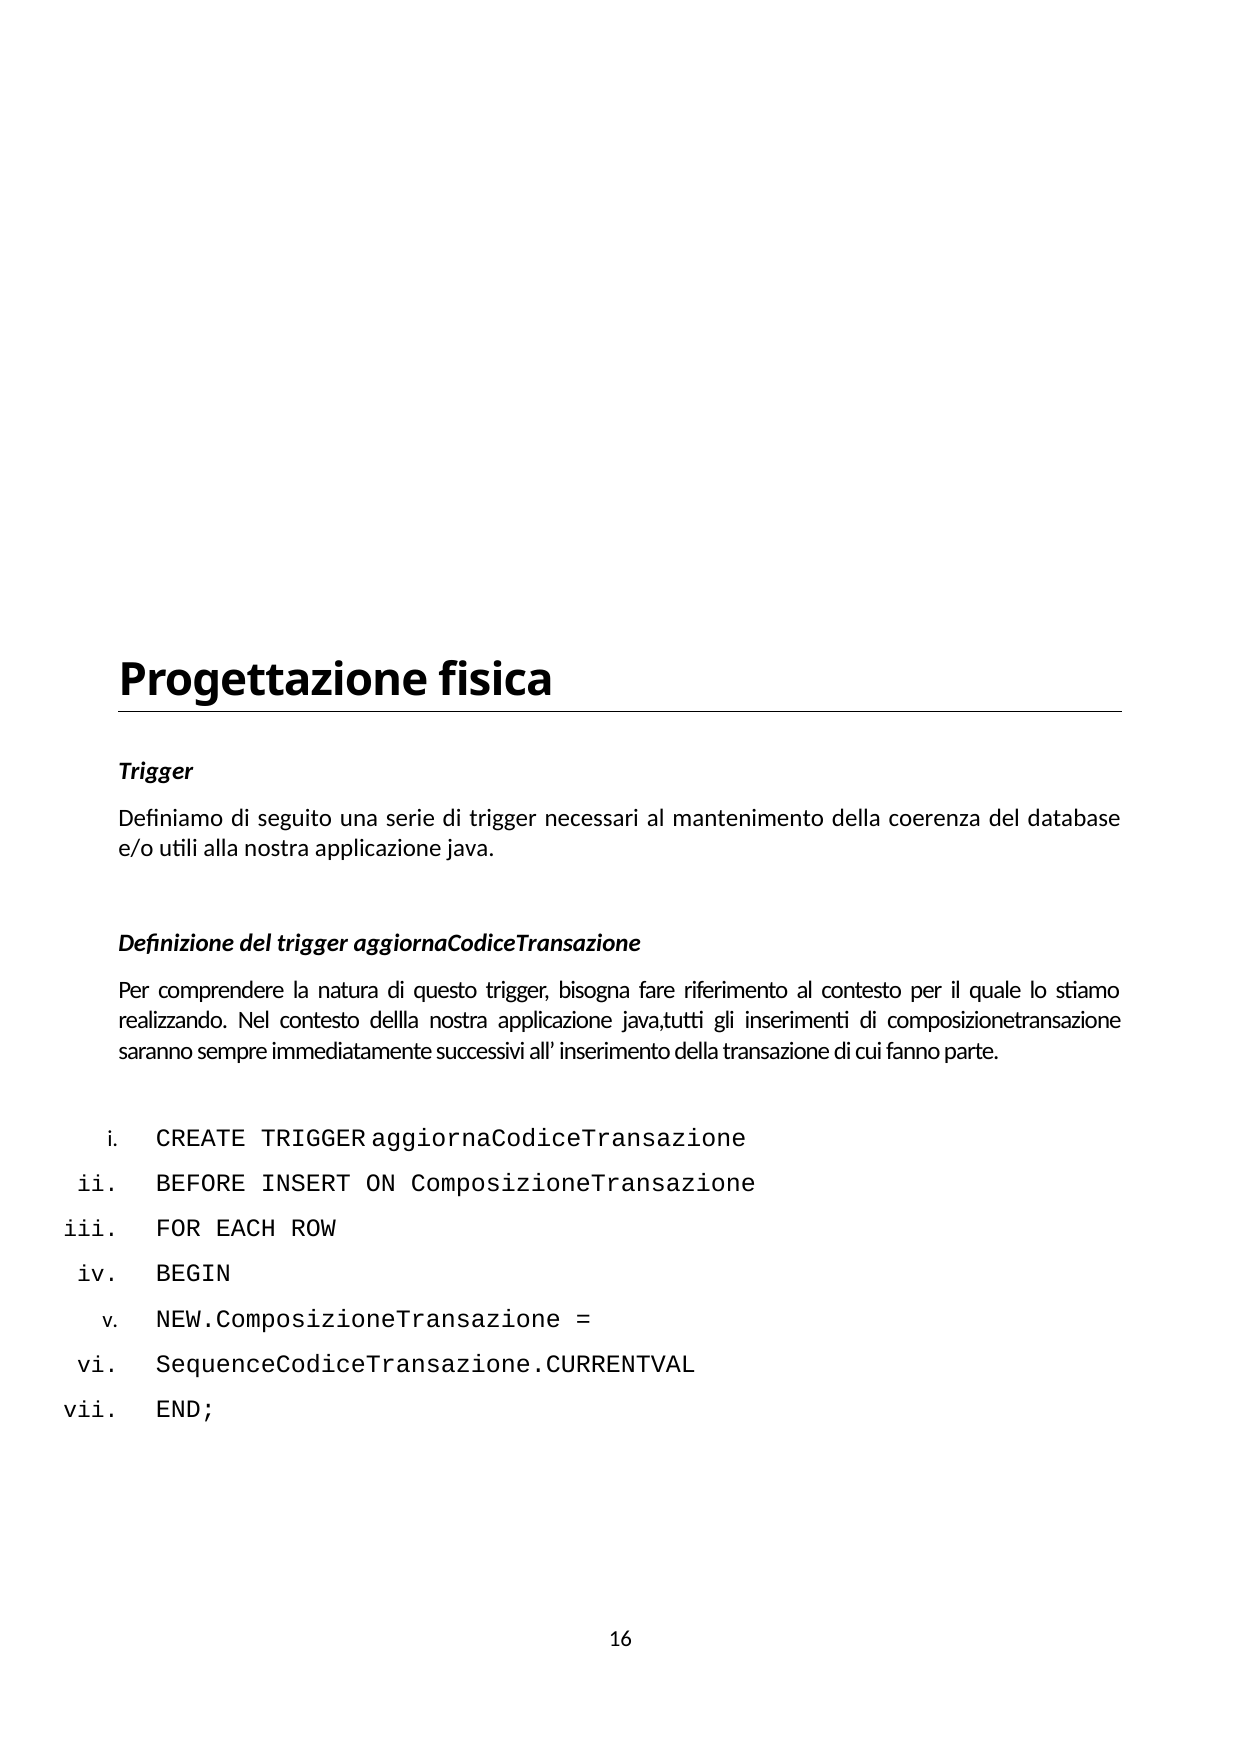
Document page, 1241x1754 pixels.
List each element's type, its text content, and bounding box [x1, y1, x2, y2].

list END; [118, 1397, 1122, 1425]
title Per comprendere la natura di questo trigger, bisogna fare riferimento al contesto per il quale lo stiamo realizzando. Nel contesto dellla nostra applicazione java,tutti gli inserimenti di composizionetransazione saranno sempre immediatamente successivi all’ inserimento della transazione di cui fanno parte. [118, 974, 1122, 1066]
text Definiamo di seguito una serie di trigger necessari al mantenimento della coerenza del database e/o utili alla nostra applicazione java. [118, 802, 1122, 863]
list CREATE TRIGGER aggiornaCodiceTransazione [118, 1122, 1122, 1153]
list BEFORE INSERT ON ComposizioneTransazione [118, 1170, 1122, 1198]
title Progettazione fisica [118, 647, 1122, 711]
text Definizione del trigger aggiornaCodiceTransazione [118, 927, 1122, 957]
list BEGIN [118, 1260, 1122, 1288]
list NEW.ComposizioneTransazione = [118, 1305, 1122, 1335]
text Trigger [118, 755, 1122, 785]
list FOR EACH ROW [118, 1215, 1122, 1243]
list SequenceCodiceTransazione.CURRENTVAL [118, 1352, 1122, 1380]
